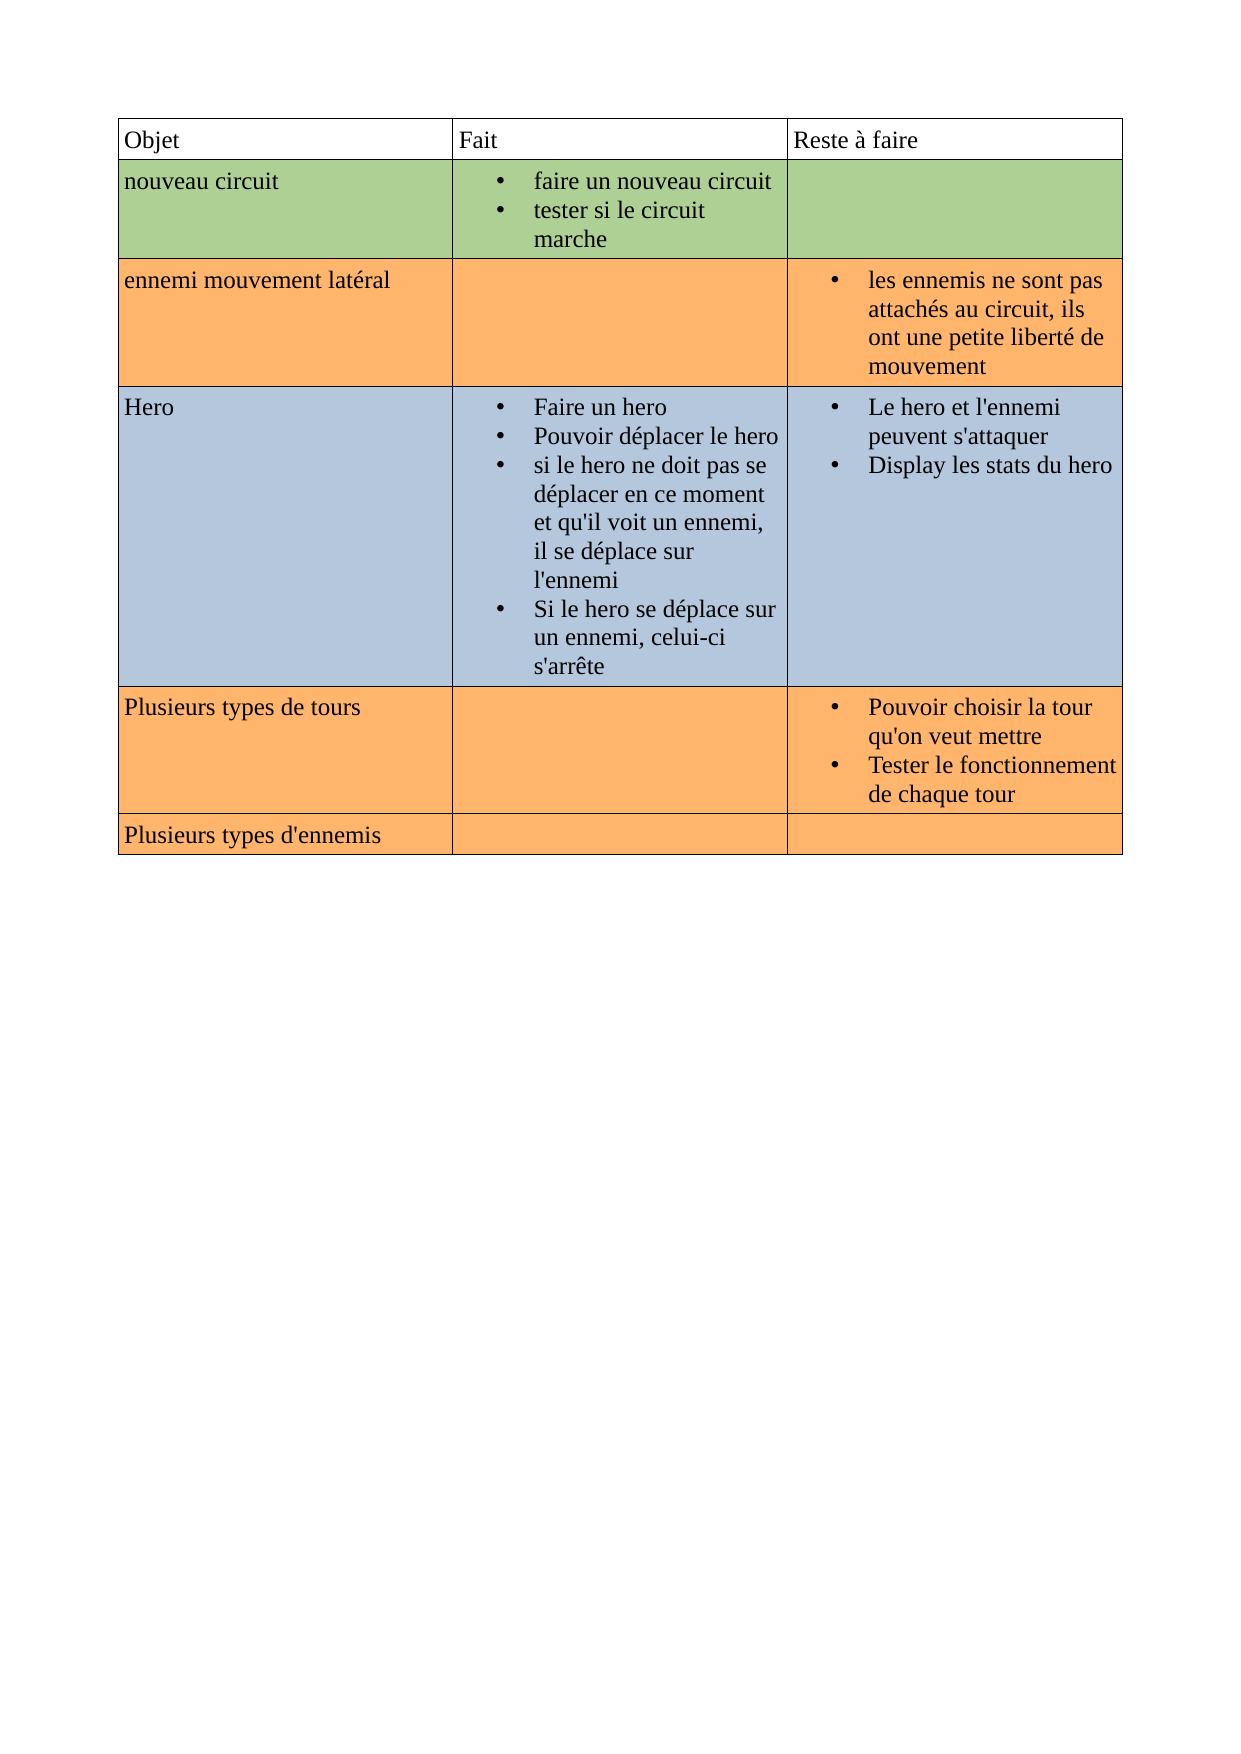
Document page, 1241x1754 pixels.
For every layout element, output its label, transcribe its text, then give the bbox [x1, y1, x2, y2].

table_header Objet [119, 119, 452, 159]
table_cell les ennemis ne sont pas attachés au circuit, ils ont une petite liberté de mouvement [788, 259, 1122, 386]
table_cell Plusieurs types de tours [119, 687, 452, 813]
table_cell Le hero et l'ennemi peuvent s'attaquer Display les stats du hero [788, 387, 1122, 686]
table_cell nouveau circuit [119, 160, 452, 258]
table_cell [788, 160, 1122, 258]
table_cell [453, 687, 787, 813]
table_cell Faire un hero Pouvoir déplacer le hero si le hero ne doit pas se déplacer en ce moment et qu'il voit un ennemi, il se déplace sur l'ennemi Si le hero se déplace sur un ennemi, celui-ci s'arrête [453, 387, 787, 686]
table_cell [453, 814, 787, 854]
table_cell Plusieurs types d'ennemis [119, 814, 452, 854]
table_cell [453, 259, 787, 386]
table_cell Pouvoir choisir la tour qu'on veut mettre Tester le fonctionnement de chaque tour [788, 687, 1122, 813]
table_cell ennemi mouvement latéral [119, 259, 452, 386]
table_cell [788, 814, 1122, 854]
table_header Reste à faire [788, 119, 1122, 159]
table_header Fait [453, 119, 787, 159]
table_cell Hero [119, 387, 452, 686]
table_cell faire un nouveau circuit tester si le circuit marche [453, 160, 787, 258]
